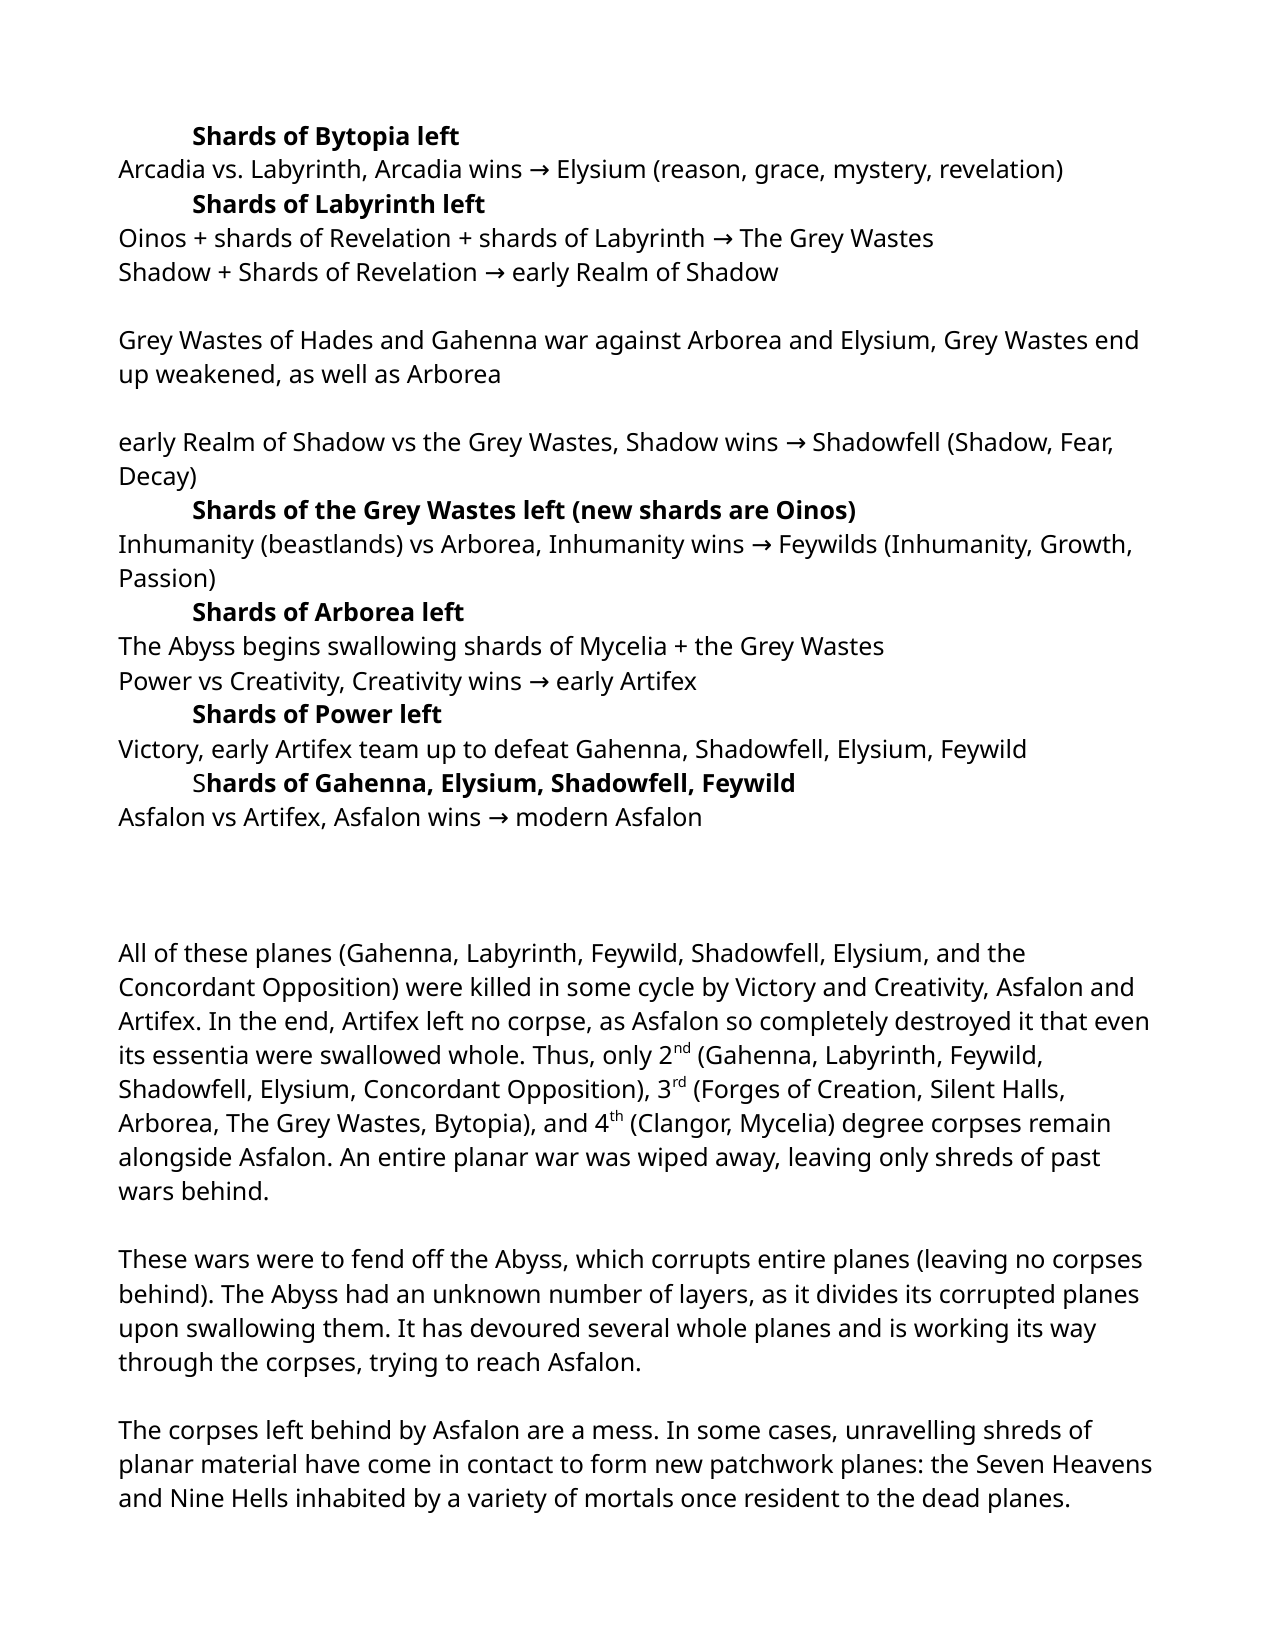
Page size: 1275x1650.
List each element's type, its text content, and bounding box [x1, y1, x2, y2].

text Inhumanity (beastlands) vs Arborea, Inhumanity wins → Feywilds (Inhumanity, Growth, Passion) [118, 527, 1157, 595]
text Shards of Bytopia left [118, 118, 1157, 152]
text Shards of the Grey Wastes left (new shards are Oinos) [118, 493, 1157, 527]
text The corpses left behind by Asfalon are a mess. In some cases, unravelling shreds of planar material have come in contact to form new patchwork planes: the Seven Heavens and Nine Hells inhabited by a variety of mortals once resident to the dead planes. [118, 1412, 1157, 1515]
text These wars were to fend off the Abyss, which corrupts entire planes (leaving no corpses behind). The Abyss had an unknown number of layers, as it divides its corrupted planes upon swallowing them. It has devoured several whole planes and is working its way through the corpses, trying to reach Asfalon. [118, 1242, 1157, 1378]
text Oinos + shards of Revelation + shards of Labyrinth → The Grey Wastes [118, 220, 1157, 254]
text Victory, early Artifex team up to defeat Gahenna, Shadowfell, Elysium, Feywild [118, 731, 1157, 765]
text Shards of Power left [118, 697, 1157, 731]
text Asfalon vs Artifex, Asfalon wins → modern Asfalon [118, 799, 1157, 833]
text Shards of Arborea left [118, 595, 1157, 629]
text Shards of Gahenna, Elysium, Shadowfell, Feywild [118, 765, 1157, 799]
text The Abyss begins swallowing shards of Mycelia + the Grey Wastes [118, 629, 1157, 663]
text Power vs Creativity, Creativity wins → early Artifex [118, 663, 1157, 697]
text Shadow + Shards of Revelation → early Realm of Shadow [118, 254, 1157, 288]
text All of these planes (Gahenna, Labyrinth, Feywild, Shadowfell, Elysium, and the Concordant Opposition) were killed in some cycle by Victory and Creativity, Asfalon and Artifex. In the end, Artifex left no corpse, as Asfalon so completely destroyed it that even its essentia were swallowed whole. Thus, only 2nd (Gahenna, Labyrinth, Feywild, Shadowfell, Elysium, Concordant Opposition), 3rd (Forges of Creation, Silent Halls, Arborea, The Grey Wastes, Bytopia), and 4th (Clangor, Mycelia) degree corpses remain alongside Asfalon. An entire planar war was wiped away, leaving only shreds of past wars behind. [118, 936, 1157, 1208]
text early Realm of Shadow vs the Grey Wastes, Shadow wins → Shadowfell (Shadow, Fear, Decay) [118, 425, 1157, 493]
text Shards of Labyrinth left [118, 186, 1157, 220]
text Arcadia vs. Labyrinth, Arcadia wins → Elysium (reason, grace, mystery, revelation) [118, 152, 1157, 186]
text Grey Wastes of Hades and Gahenna war against Arborea and Elysium, Grey Wastes end up weakened, as well as Arborea [118, 322, 1157, 391]
